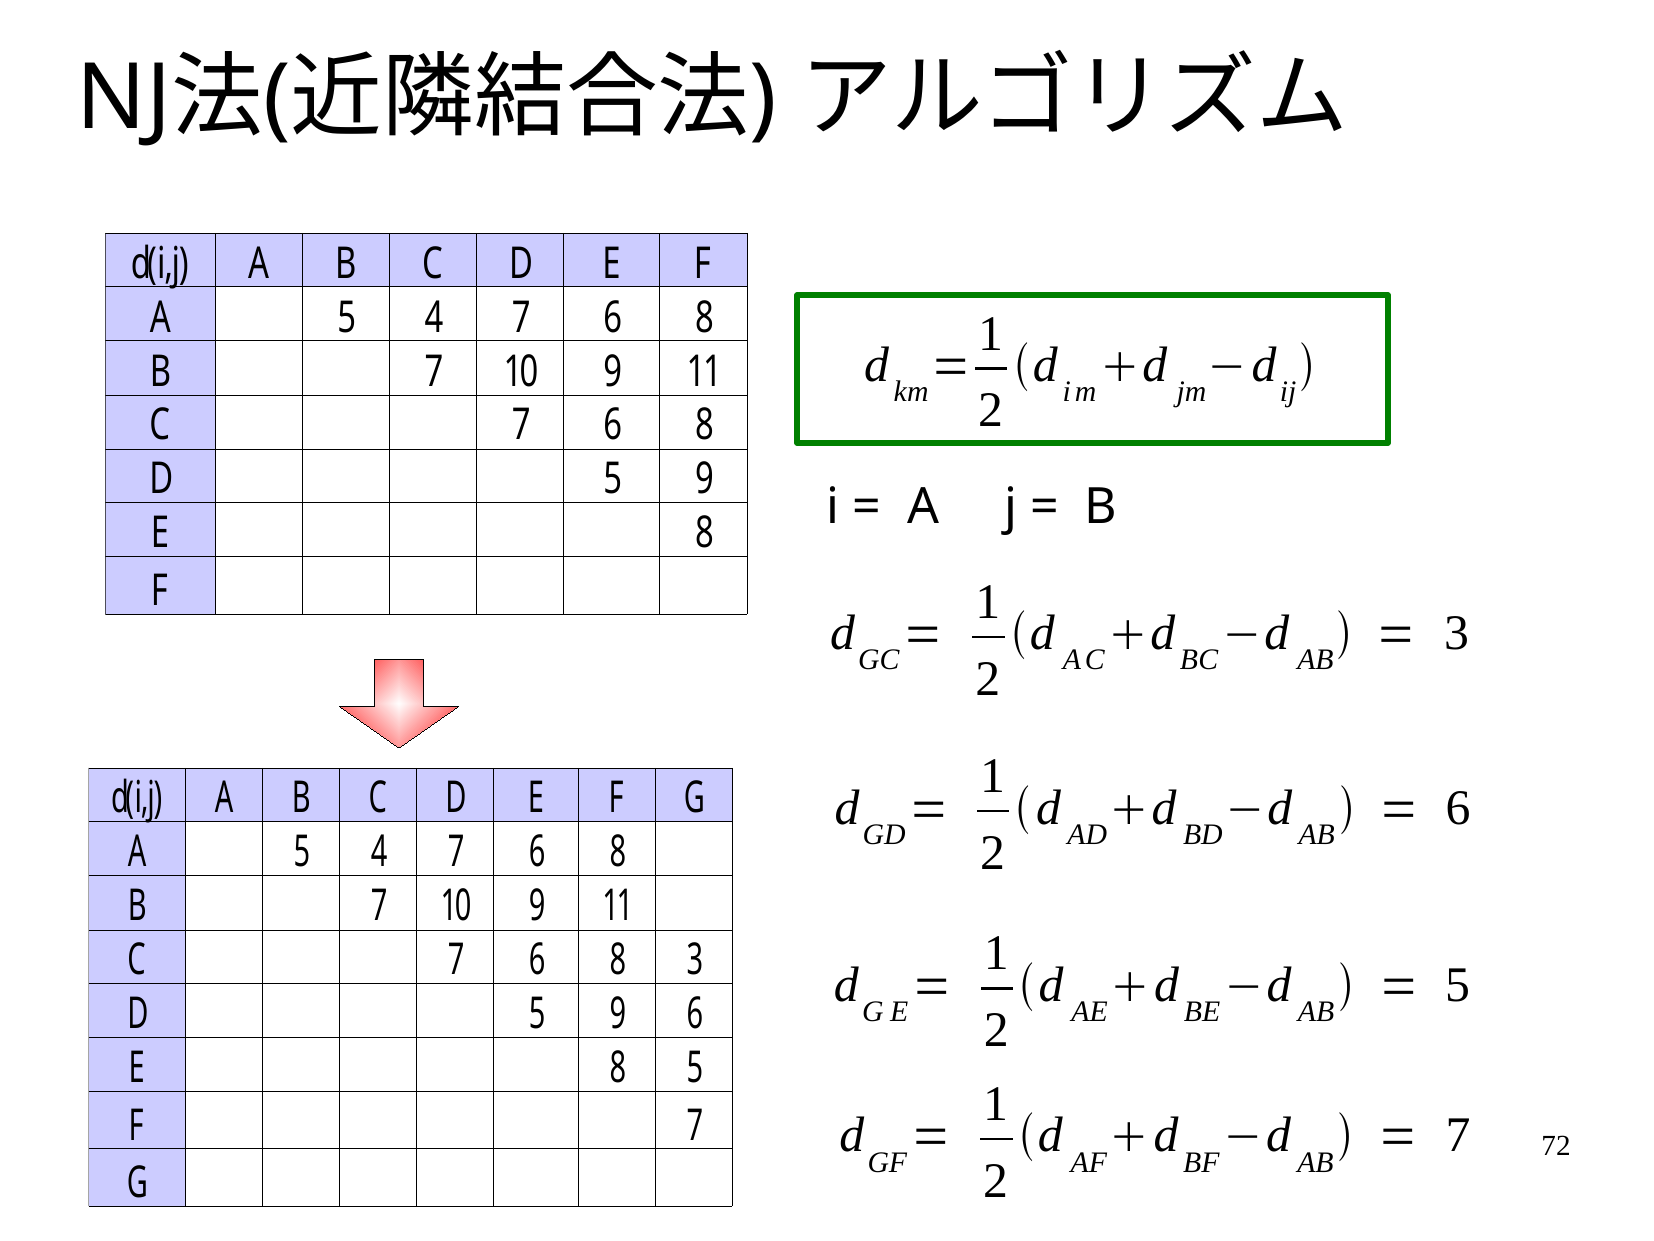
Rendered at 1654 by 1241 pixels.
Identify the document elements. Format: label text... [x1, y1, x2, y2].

chart [826, 915, 1477, 1061]
chart [856, 298, 1322, 440]
chart [831, 1065, 1477, 1211]
text_box [339, 659, 459, 748]
chart [826, 738, 1477, 884]
chart [88, 767, 734, 1209]
title NJ法(近隣結合法) アルゴリズム [76, 29, 1565, 148]
chart [822, 563, 1475, 709]
chart [105, 232, 749, 616]
text_box i = A j = B [826, 477, 1457, 532]
